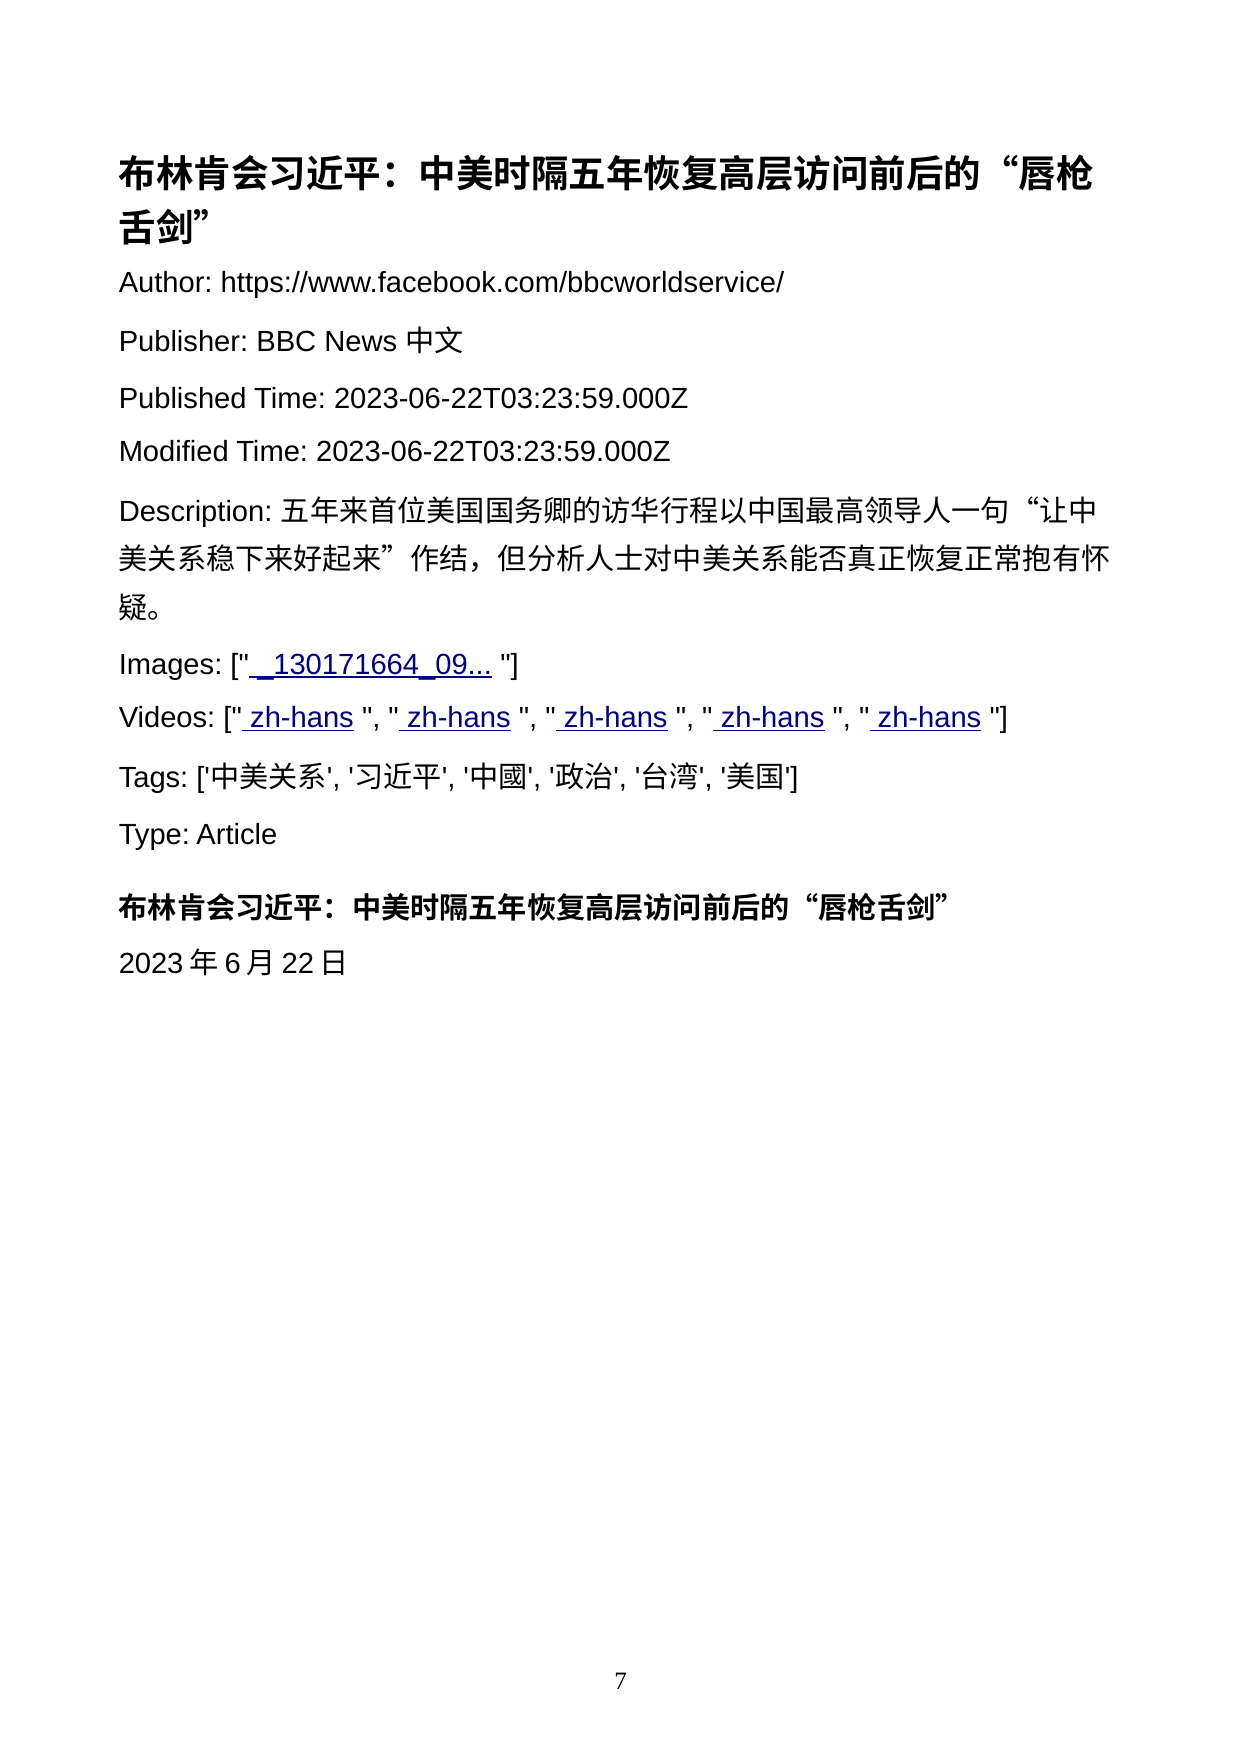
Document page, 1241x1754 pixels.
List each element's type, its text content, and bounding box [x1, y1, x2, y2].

text Author: https://www.facebook.com/bbcworldservice/ [118, 264, 1122, 298]
text Modified Time: 2023-06-22T03:23:59.000Z [118, 434, 1122, 467]
text Videos: [" zh-hans ", " zh-hans ", " zh-hans ", " zh-hans ", " zh-hans "] [118, 700, 1122, 734]
text Type: Article [118, 817, 1122, 850]
subtitle 布林肯会习近平：中美时隔五年恢复高层访问前后的“唇枪舌剑” [118, 143, 1122, 252]
text Tags: ['中美关系', '习近平', '中國', '政治', '台湾', '美国'] [118, 753, 1122, 796]
text Publisher: BBC News 中文 [118, 318, 1122, 360]
text Description: 五年来首位美国国务卿的访华行程以中国最高领导人一句“让中美关系稳下来好起来”作结，但分析人士对中美关系能否真正恢复正常抱有怀疑。 [118, 487, 1122, 626]
subtitle 布林肯会习近平：中美时隔五年恢复高层访问前后的“唇枪舌剑” [118, 884, 1122, 927]
text 2023年6月22日 [118, 939, 1122, 1580]
text Published Time: 2023-06-22T03:23:59.000Z [118, 381, 1122, 414]
text Images: [" _130171664_09... "] [118, 647, 1122, 681]
